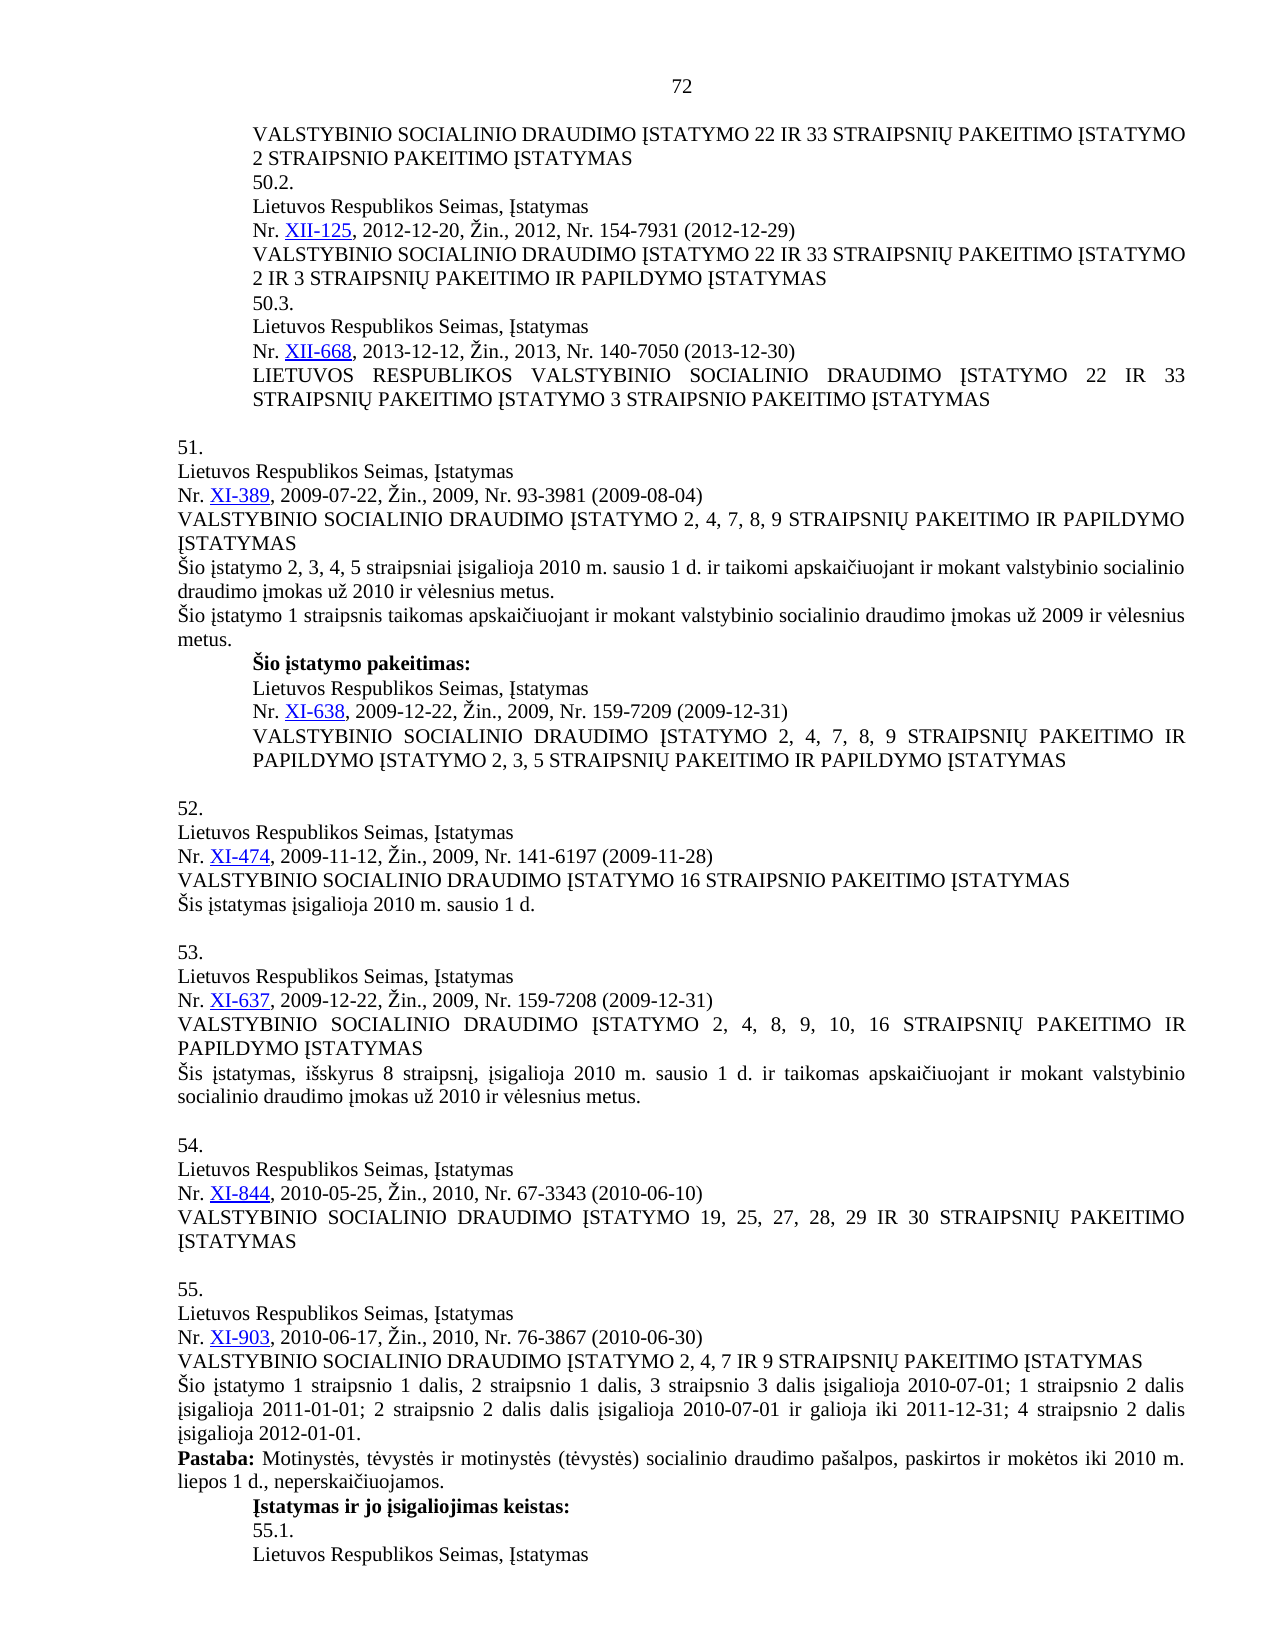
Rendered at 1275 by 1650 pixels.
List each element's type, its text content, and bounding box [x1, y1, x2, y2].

text LIETUVOS RESPUBLIKOS VALSTYBINIO SOCIALINIO DRAUDIMO ĮSTATYMO 22 IR 33 STRAIPSNIŲ PAKEITIMO ĮSTATYMO 3 STRAIPSNIO PAKEITIMO ĮSTATYMAS [252, 363, 1186, 411]
text Lietuvos Respublikos Seimas, Įstatymas [177, 194, 1186, 218]
text Nr. XI-638, 2009-12-22, Žin., 2009, Nr. 159-7209 (2009-12-31) [177, 699, 1186, 723]
text Lietuvos Respublikos Seimas, Įstatymas [177, 675, 1186, 699]
text Lietuvos Respublikos Seimas, Įstatymas [177, 459, 1186, 483]
text Šio įstatymo 1 straipsnio 1 dalis, 2 straipsnio 1 dalis, 3 straipsnio 3 dalis įsigalioja 2010-07-01; 1 straipsnio 2 dalis įsigalioja 2011-01-01; 2 straipsnio 2 dalis dalis įsigalioja 2010-07-01 ir galioja iki 2011-12-31; 4 straipsnio 2 dalis įsigalioja 2012-01-01. [177, 1373, 1186, 1445]
text Lietuvos Respublikos Seimas, Įstatymas [177, 964, 1186, 988]
text 55.1. [177, 1518, 1186, 1542]
text Pastaba: Motinystės, tėvystės ir motinystės (tėvystės) socialinio draudimo pašalpos, paskirtos ir mokėtos iki 2010 m. liepos 1 d., neperskaičiuojamos. [177, 1445, 1186, 1493]
text 52. [177, 796, 1186, 820]
text 50.3. [177, 290, 1186, 314]
text VALSTYBINIO SOCIALINIO DRAUDIMO ĮSTATYMO 19, 25, 27, 28, 29 IR 30 STRAIPSNIŲ PAKEITIMO ĮSTATYMAS [177, 1205, 1186, 1253]
text Įstatymas ir jo įsigaliojimas keistas: [177, 1493, 1186, 1518]
text Lietuvos Respublikos Seimas, Įstatymas [177, 1301, 1186, 1325]
text Nr. XI-844, 2010-05-25, Žin., 2010, Nr. 67-3343 (2010-06-10) [177, 1181, 1186, 1205]
text 53. [177, 940, 1186, 964]
text VALSTYBINIO SOCIALINIO DRAUDIMO ĮSTATYMO 2, 4, 7 IR 9 STRAIPSNIŲ PAKEITIMO ĮSTATYMAS [177, 1349, 1186, 1373]
text VALSTYBINIO SOCIALINIO DRAUDIMO ĮSTATYMO 2, 4, 7, 8, 9 STRAIPSNIŲ PAKEITIMO IR PAPILDYMO ĮSTATYMAS [177, 507, 1186, 555]
text 51. [177, 435, 1186, 459]
text Šio įstatymo pakeitimas: [177, 651, 1186, 675]
text 54. [177, 1133, 1186, 1157]
text Šis įstatymas, išskyrus 8 straipsnį, įsigalioja 2010 m. sausio 1 d. ir taikomas apskaičiuojant ir mokant valstybinio socialinio draudimo įmokas už 2010 ir vėlesnius metus. [177, 1060, 1186, 1108]
text VALSTYBINIO SOCIALINIO DRAUDIMO ĮSTATYMO 22 IR 33 STRAIPSNIŲ PAKEITIMO ĮSTATYMO 2 IR 3 STRAIPSNIŲ PAKEITIMO IR PAPILDYMO ĮSTATYMAS [252, 242, 1186, 290]
text Nr. XII-125, 2012-12-20, Žin., 2012, Nr. 154-7931 (2012-12-29) [177, 218, 1186, 242]
text Nr. XI-474, 2009-11-12, Žin., 2009, Nr. 141-6197 (2009-11-28) [177, 844, 1186, 868]
text 50.2. [177, 170, 1186, 194]
text Lietuvos Respublikos Seimas, Įstatymas [177, 1542, 1186, 1566]
text Nr. XI-389, 2009-07-22, Žin., 2009, Nr. 93-3981 (2009-08-04) [177, 483, 1186, 507]
text Nr. XII-668, 2013-12-12, Žin., 2013, Nr. 140-7050 (2013-12-30) [177, 338, 1186, 363]
text Šis įstatymas įsigalioja 2010 m. sausio 1 d. [177, 892, 1186, 916]
text 55. [177, 1277, 1186, 1301]
text Šio įstatymo 1 straipsnis taikomas apskaičiuojant ir mokant valstybinio socialinio draudimo įmokas už 2009 ir vėlesnius metus. [177, 603, 1186, 651]
text Lietuvos Respublikos Seimas, Įstatymas [177, 314, 1186, 338]
text VALSTYBINIO SOCIALINIO DRAUDIMO ĮSTATYMO 2, 4, 8, 9, 10, 16 STRAIPSNIŲ PAKEITIMO IR PAPILDYMO ĮSTATYMAS [177, 1012, 1186, 1060]
text VALSTYBINIO SOCIALINIO DRAUDIMO ĮSTATYMO 2, 4, 7, 8, 9 STRAIPSNIŲ PAKEITIMO IR PAPILDYMO ĮSTATYMO 2, 3, 5 STRAIPSNIŲ PAKEITIMO IR PAPILDYMO ĮSTATYMAS [252, 723, 1186, 772]
text Nr. XI-637, 2009-12-22, Žin., 2009, Nr. 159-7208 (2009-12-31) [177, 988, 1186, 1012]
text Nr. XI-903, 2010-06-17, Žin., 2010, Nr. 76-3867 (2010-06-30) [177, 1325, 1186, 1349]
text Šio įstatymo 2, 3, 4, 5 straipsniai įsigalioja 2010 m. sausio 1 d. ir taikomi apskaičiuojant ir mokant valstybinio socialinio draudimo įmokas už 2010 ir vėlesnius metus. [177, 555, 1186, 603]
text VALSTYBINIO SOCIALINIO DRAUDIMO ĮSTATYMO 22 IR 33 STRAIPSNIŲ PAKEITIMO ĮSTATYMO 2 STRAIPSNIO PAKEITIMO ĮSTATYMAS [252, 122, 1186, 170]
text VALSTYBINIO SOCIALINIO DRAUDIMO ĮSTATYMO 16 STRAIPSNIO PAKEITIMO ĮSTATYMAS [177, 868, 1186, 892]
text Lietuvos Respublikos Seimas, Įstatymas [177, 1157, 1186, 1181]
text Lietuvos Respublikos Seimas, Įstatymas [177, 820, 1186, 844]
